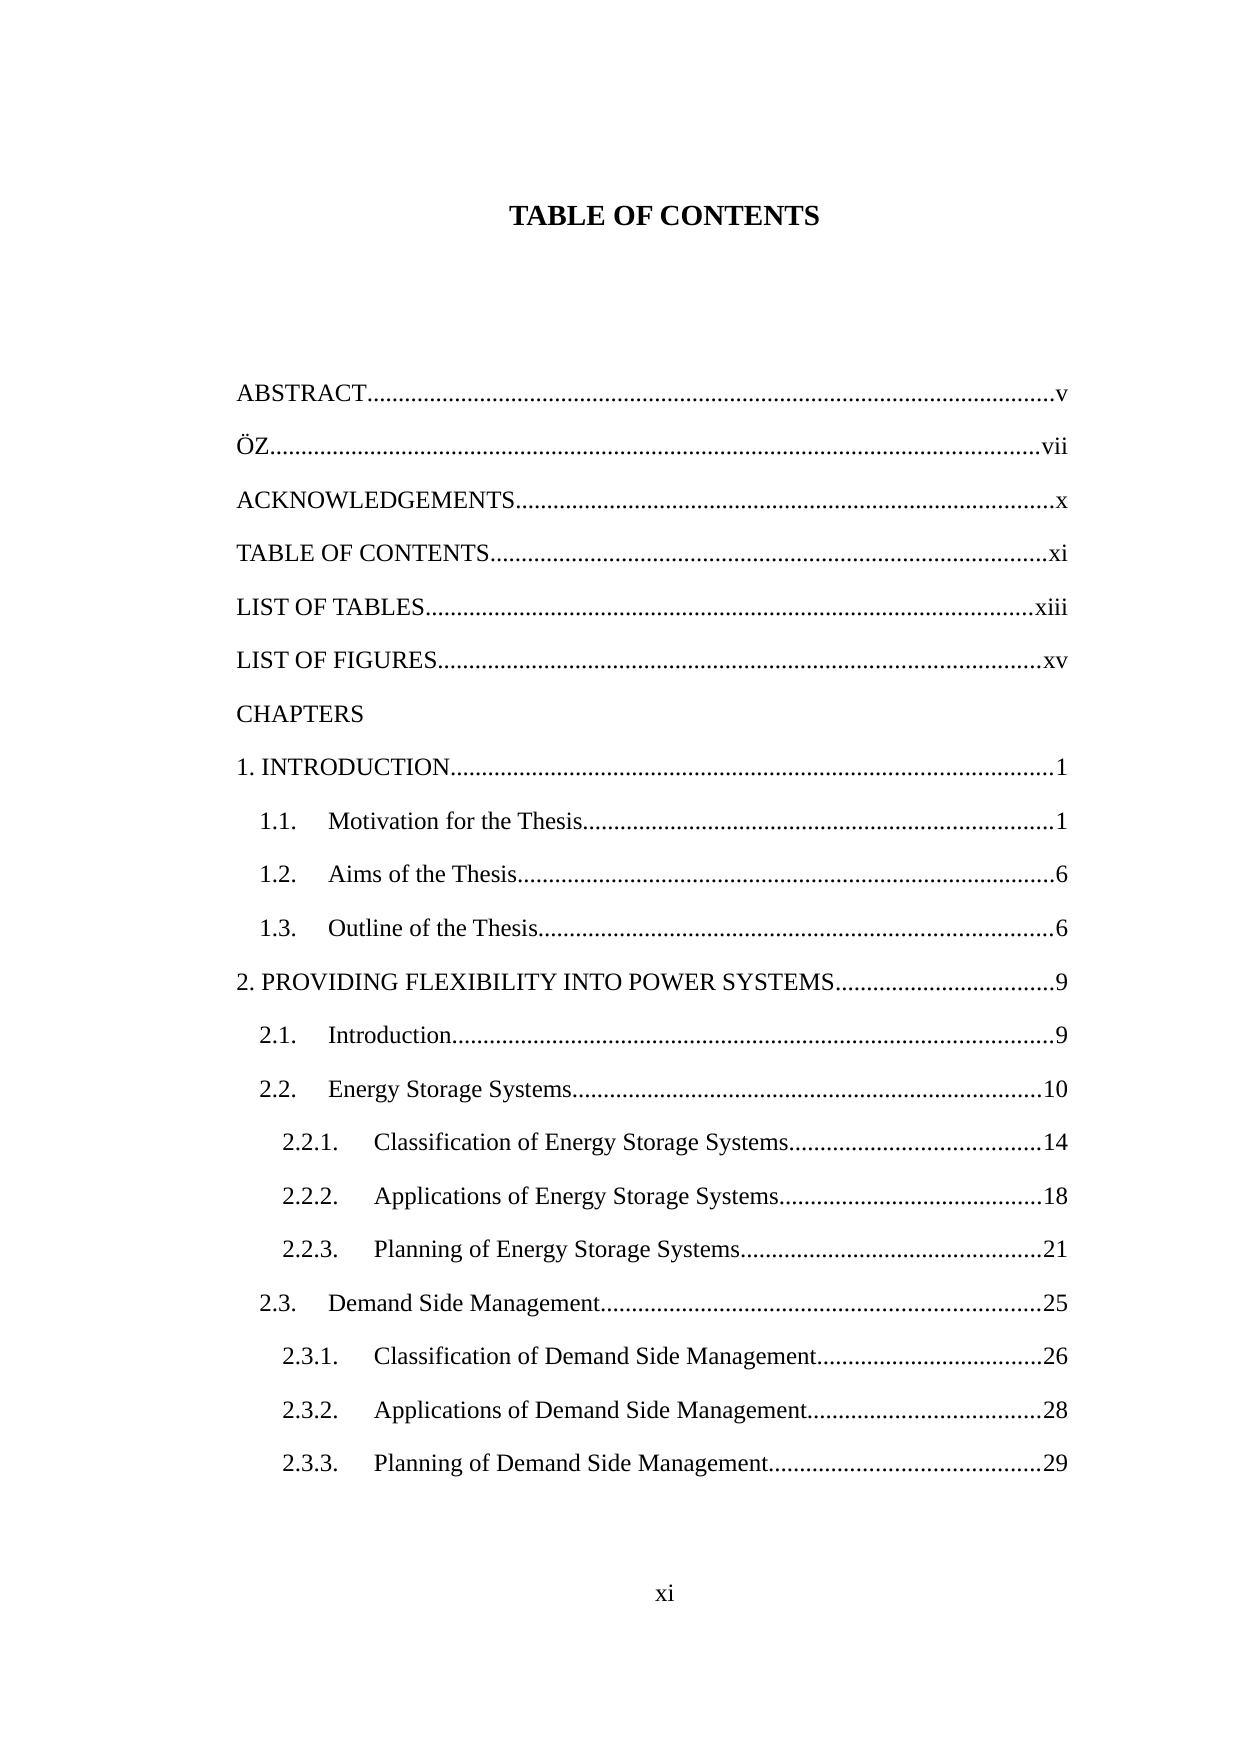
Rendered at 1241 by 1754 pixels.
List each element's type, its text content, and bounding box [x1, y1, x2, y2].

text TABLE OF CONTENTS xi [236, 538, 1093, 567]
text 2. PROVIDING FLEXIBILITY INTO POWER SYSTEMS 9 [236, 967, 1093, 995]
text ABSTRACT v [236, 378, 1093, 406]
text 2.2.3. Planning of Energy Storage Systems 21 [282, 1234, 1093, 1263]
text LIST OF FIGURES xv [236, 645, 1093, 674]
text ÖZ vii [236, 431, 1093, 460]
text 2.3. Demand Side Management 25 [259, 1288, 1093, 1317]
text 1.2. Aims of the Thesis 6 [259, 859, 1093, 888]
text 2.3.1. Classification of Demand Side Management 26 [282, 1341, 1093, 1370]
text 1. INTRODUCTION 1 [236, 752, 1093, 781]
text 2.1. Introduction 9 [259, 1020, 1093, 1049]
text TABLE OF CONTENTS [236, 198, 1093, 231]
text 2.3.3. Planning of Demand Side Management 29 [282, 1448, 1093, 1477]
text 2.2. Energy Storage Systems 10 [259, 1074, 1093, 1102]
text 2.2.2. Applications of Energy Storage Systems 18 [282, 1181, 1093, 1209]
text 2.3.2. Applications of Demand Side Management 28 [282, 1395, 1093, 1424]
text ACKNOWLEDGEMENTS x [236, 485, 1093, 513]
text CHAPTERS [236, 699, 1093, 728]
text LIST OF TABLES xiii [236, 592, 1093, 621]
text 2.2.1. Classification of Energy Storage Systems 14 [282, 1127, 1093, 1156]
text 1.3. Outline of the Thesis 6 [259, 913, 1093, 942]
text 1.1. Motivation for the Thesis 1 [259, 806, 1093, 835]
